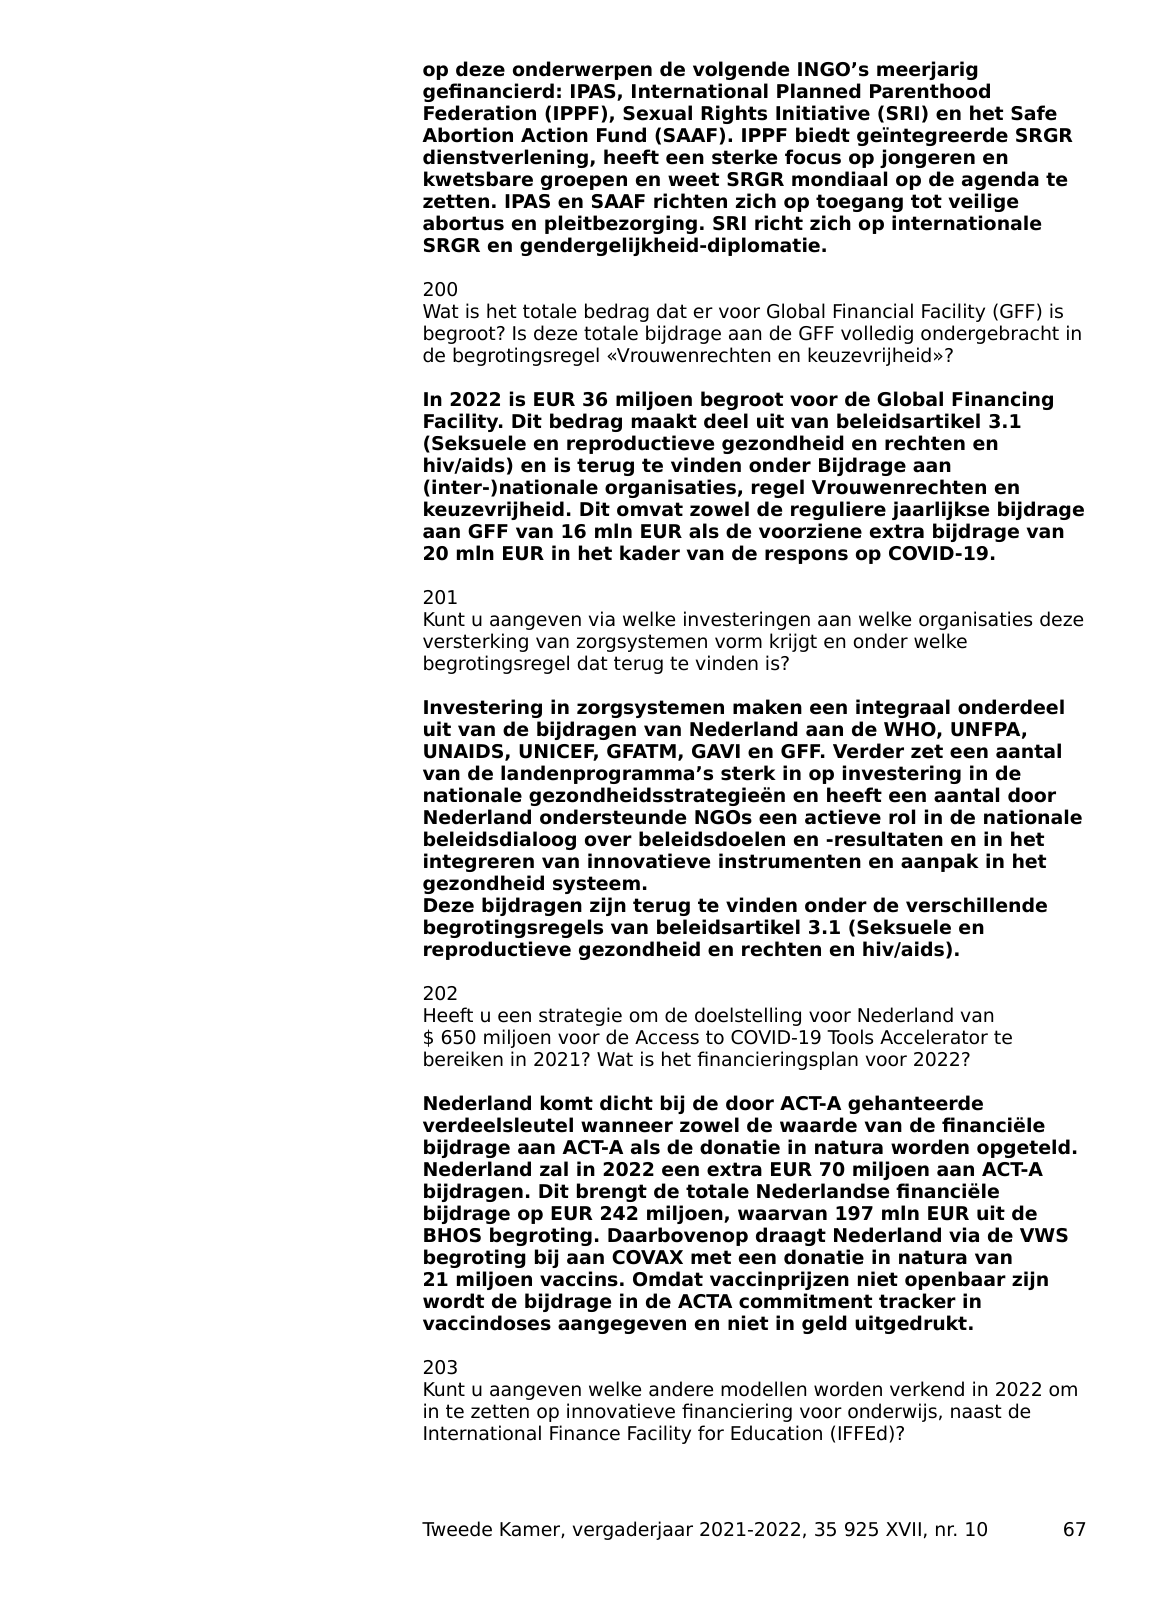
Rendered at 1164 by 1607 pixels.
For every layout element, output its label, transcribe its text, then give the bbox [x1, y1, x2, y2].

text Nederland komt dicht bij de door ACT-A gehanteerde verdeelsleutel wanneer zowel de waarde van de financiële bijdrage aan ACT-A als de donatie in natura worden opgeteld. Nederland zal in 2022 een extra EUR 70 miljoen aan ACT-A bijdragen. Dit brengt de totale Nederlandse financiële bijdrage op EUR 242 miljoen, waarvan 197 mln EUR uit de BHOS begroting. Daarbovenop draagt Nederland via de VWS begroting bij aan COVAX met een donatie in natura van 21 miljoen vaccins. Omdat vaccinprijzen niet openbaar zijn wordt de bijdrage in de ACTA commitment tracker in vaccindoses aangegeven en niet in geld uitgedrukt. [422, 1093, 1087, 1335]
text Heeft u een strategie om de doelstelling voor Nederland van $ 650 miljoen voor de Access to COVID-19 Tools Accelerator te bereiken in 2021? Wat is het financieringsplan voor 2022? [422, 1005, 1087, 1071]
text 201 [422, 587, 1087, 609]
text 203 [422, 1357, 1087, 1379]
text 200 [422, 279, 1087, 301]
text op deze onderwerpen de volgende INGO’s meerjarig gefinancierd: IPAS, International Planned Parenthood Federation (IPPF), Sexual Rights Initiative (SRI) en het Safe Abortion Action Fund (SAAF). IPPF biedt geïntegreerde SRGR dienstverlening, heeft een sterke focus op jongeren en kwetsbare groepen en weet SRGR mondiaal op de agenda te zetten. IPAS en SAAF richten zich op toegang tot veilige abortus en pleitbezorging. SRI richt zich op internationale SRGR en gendergelijkheid-diplomatie. [422, 59, 1087, 257]
text Deze bijdragen zijn terug te vinden onder de verschillende begrotingsregels van beleidsartikel 3.1 (Seksuele en reproductieve gezondheid en rechten en hiv/aids). [422, 895, 1087, 961]
text Kunt u aangeven welke andere modellen worden verkend in 2022 om in te zetten op innovatieve financiering voor onderwijs, naast de International Finance Facility for Education (IFFEd)? [422, 1379, 1087, 1445]
text Kunt u aangeven via welke investeringen aan welke organisaties deze versterking van zorgsystemen vorm krijgt en onder welke begrotingsregel dat terug te vinden is? [422, 609, 1087, 675]
text Investering in zorgsystemen maken een integraal onderdeel uit van de bijdragen van Nederland aan de WHO, UNFPA, UNAIDS, UNICEF, GFATM, GAVI en GFF. Verder zet een aantal van de landenprogramma’s sterk in op investering in de nationale gezondheidsstrategieën en heeft een aantal door Nederland ondersteunde NGOs een actieve rol in de nationale beleidsdialoog over beleidsdoelen en -resultaten en in het integreren van innovatieve instrumenten en aanpak in het gezondheid systeem. [422, 697, 1087, 895]
text 202 [422, 983, 1087, 1005]
text In 2022 is EUR 36 miljoen begroot voor de Global Financing Facility. Dit bedrag maakt deel uit van beleidsartikel 3.1 (Seksuele en reproductieve gezondheid en rechten en hiv/aids) en is terug te vinden onder Bijdrage aan (inter-)nationale organisaties, regel Vrouwenrechten en keuzevrijheid. Dit omvat zowel de reguliere jaarlijkse bijdrage aan GFF van 16 mln EUR als de voorziene extra bijdrage van 20 mln EUR in het kader van de respons op COVID-19. [422, 389, 1087, 565]
text Wat is het totale bedrag dat er voor Global Financial Facility (GFF) is begroot? Is deze totale bijdrage aan de GFF volledig ondergebracht in de begrotingsregel «Vrouwenrechten en keuzevrijheid»? [422, 301, 1087, 367]
